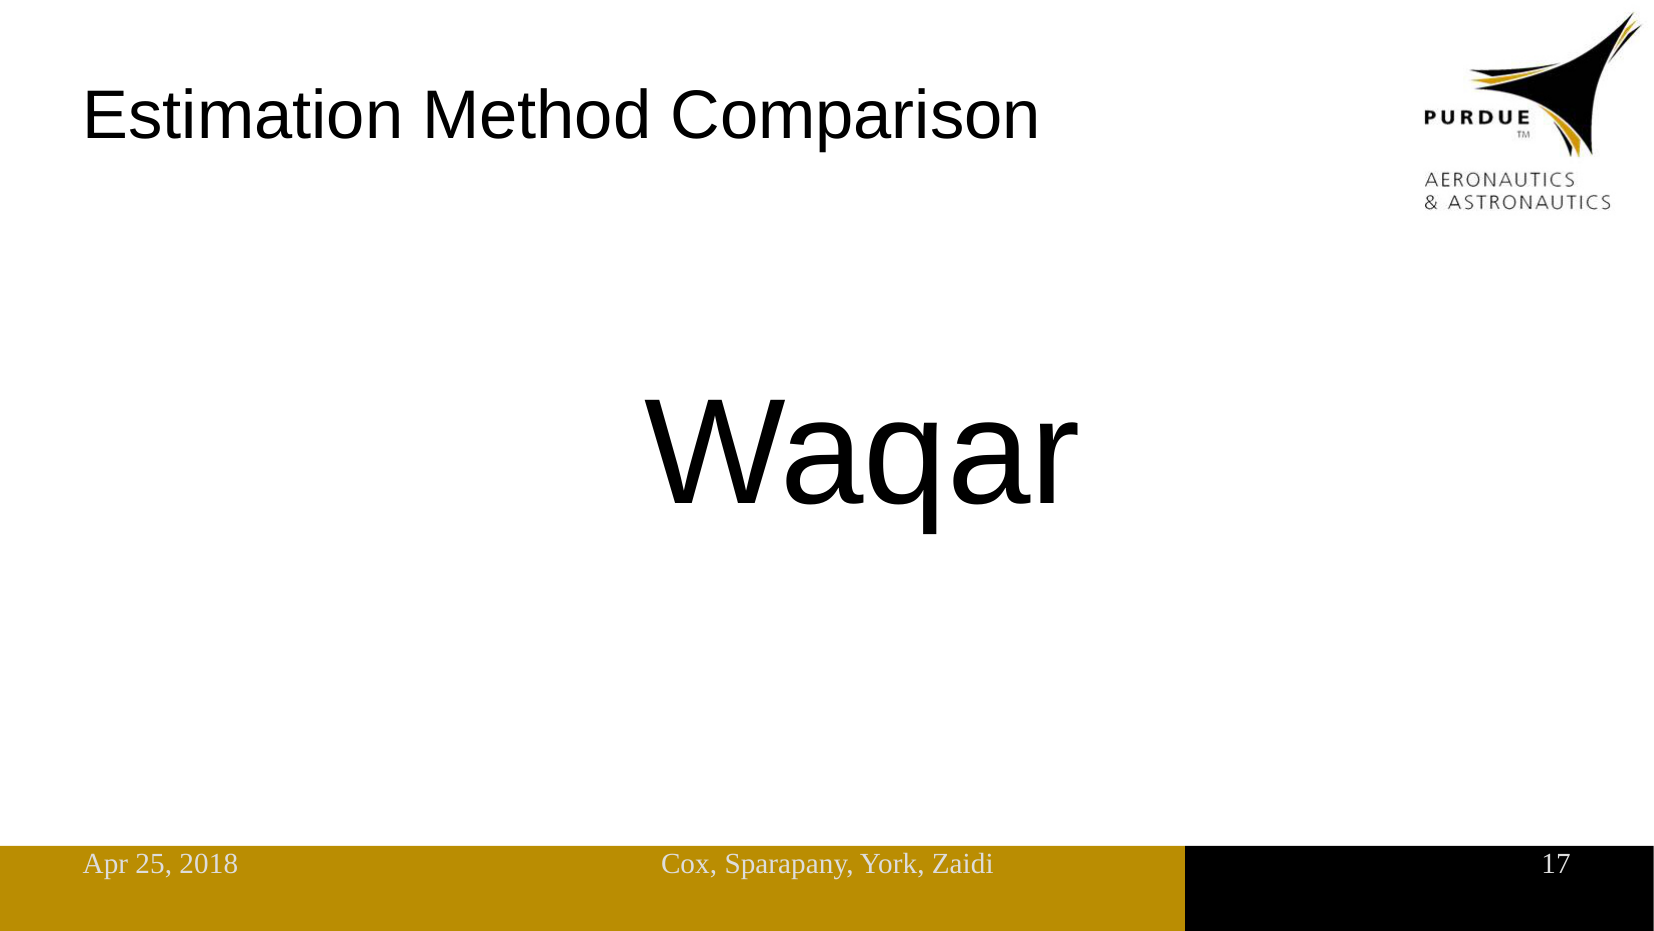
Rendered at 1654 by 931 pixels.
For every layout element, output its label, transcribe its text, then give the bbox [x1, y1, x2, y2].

title Estimation Method Comparison [82, 37, 1571, 193]
text_box Waqar [210, 360, 1516, 543]
picture [1415, 0, 1654, 218]
